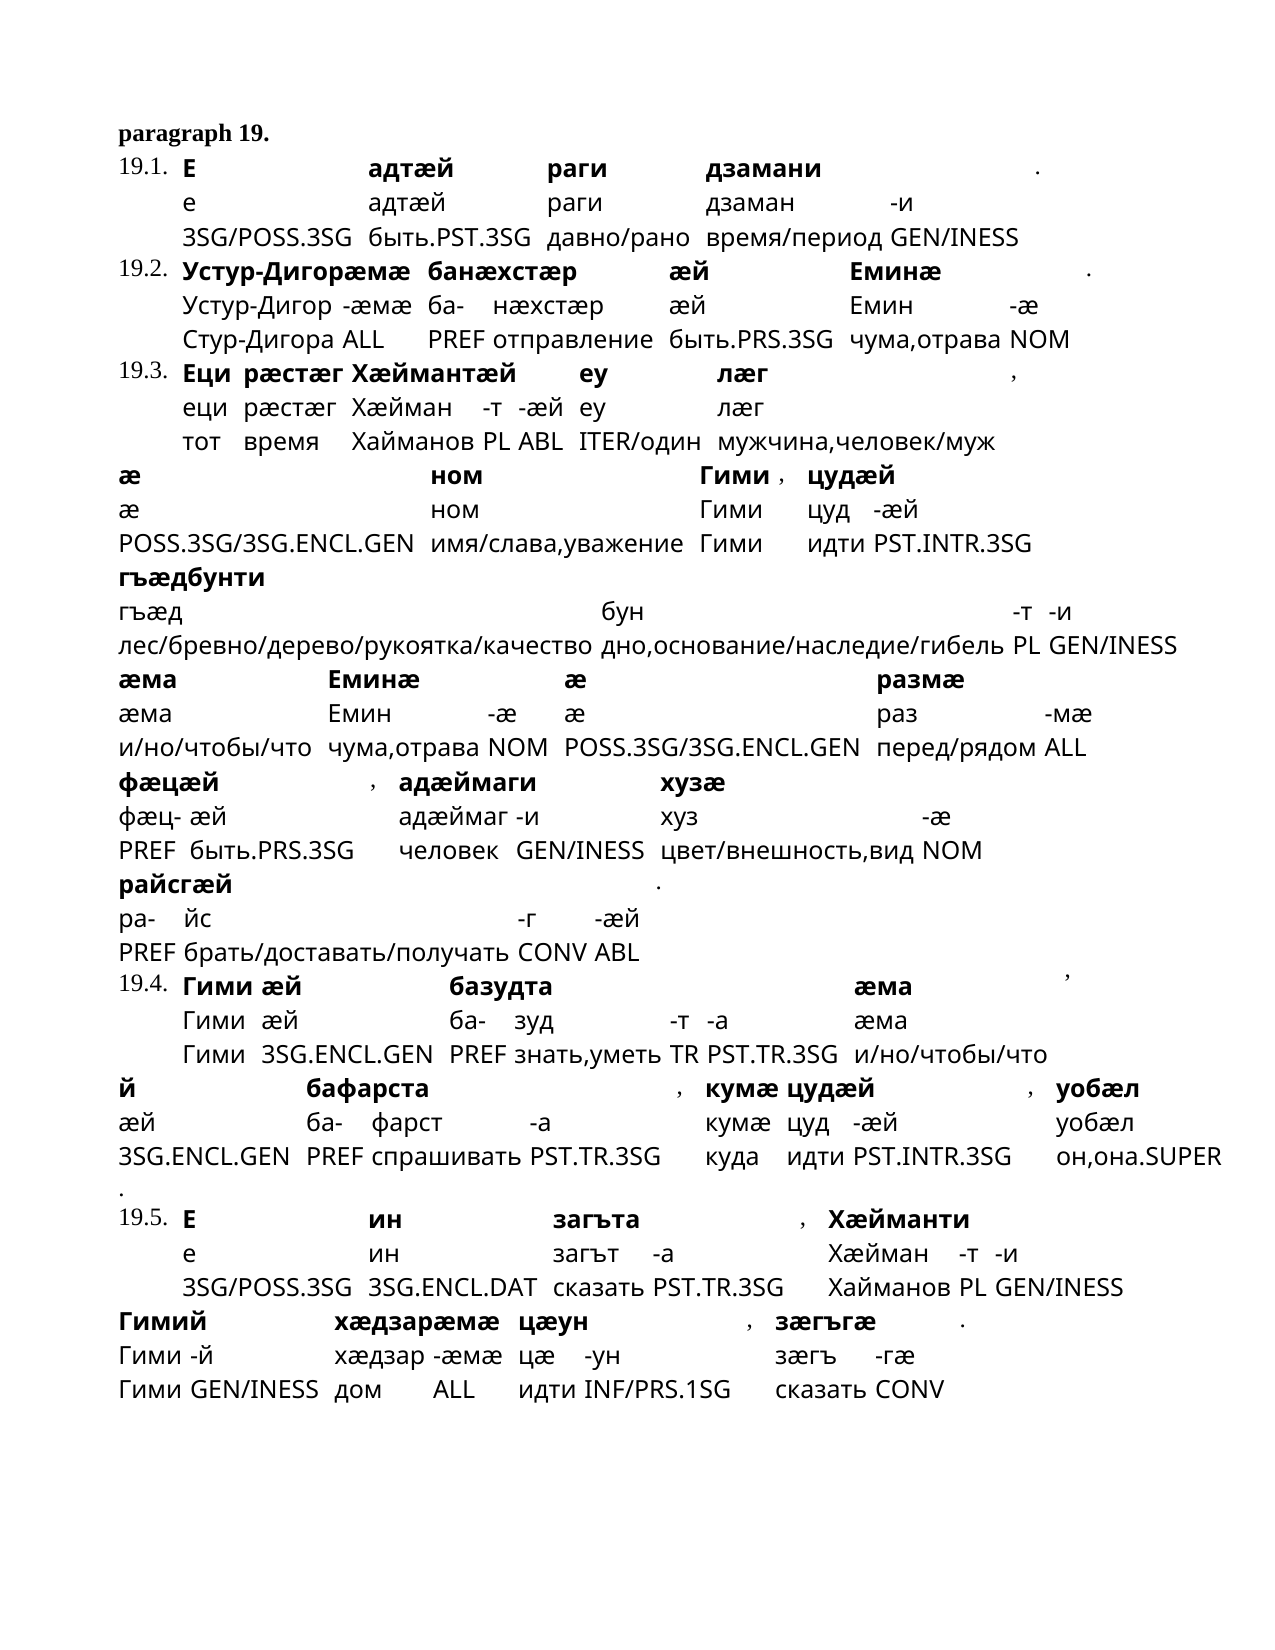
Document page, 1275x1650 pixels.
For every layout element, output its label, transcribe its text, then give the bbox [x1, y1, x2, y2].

text сказать [775, 1372, 867, 1406]
text Гими [182, 1037, 246, 1071]
text NOM [922, 832, 983, 866]
text Хæйман [828, 1236, 951, 1270]
text цуд [786, 1105, 845, 1139]
text , [370, 764, 391, 793]
text , [799, 1202, 821, 1230]
text . [655, 866, 676, 895]
text зæгъ [775, 1338, 867, 1372]
text уобæл [1056, 1105, 1222, 1139]
text дзаман [706, 185, 882, 219]
text ин [368, 1236, 537, 1270]
text ’ [1063, 968, 1084, 997]
text GEN/INESS [516, 832, 645, 866]
text TR [669, 1037, 699, 1071]
text Стур-Дигора [182, 321, 335, 355]
text PREF [427, 321, 485, 355]
text ITER/один [579, 423, 702, 458]
text PST.INTR.3SG [853, 1139, 1012, 1173]
text Гими [699, 492, 763, 526]
text цудæй [786, 1071, 1020, 1105]
text POSS.3SG/3SG.ENCL.GEN [564, 730, 861, 764]
text ном [430, 458, 692, 492]
text -æ [1009, 287, 1070, 321]
text ном [430, 492, 684, 526]
text идти [786, 1139, 845, 1173]
text æй [669, 253, 842, 287]
text хуз [660, 798, 914, 832]
text кумæ [705, 1105, 771, 1139]
text , [1027, 1071, 1048, 1099]
text Хайманов [828, 1270, 951, 1304]
text , [676, 1071, 697, 1099]
text цвет/внешность,вид [660, 832, 914, 866]
text POSS.3SG/3SG.ENCL.GEN [118, 526, 415, 560]
text лæг [717, 355, 1003, 389]
text -т [1012, 594, 1041, 628]
text мужчина,человек/муж [717, 423, 995, 458]
text райсгæй [118, 866, 648, 900]
text тот [182, 423, 228, 458]
text -æмæ [433, 1338, 503, 1372]
text брать/доставать/получать [183, 934, 510, 968]
text PREF [118, 832, 182, 866]
text чума,отрава [327, 730, 480, 764]
text Устур-Дигорæмæ [182, 253, 420, 287]
text зæгъгæ [775, 1304, 952, 1338]
text ALL [433, 1372, 503, 1406]
text INF/PRS.1SG [584, 1372, 731, 1406]
text æй [118, 1105, 291, 1139]
text Еминæ [849, 253, 1078, 287]
text æма [118, 696, 312, 730]
text гъæдбунти [118, 560, 1185, 594]
text -и [1048, 594, 1178, 628]
text лæг [717, 389, 995, 423]
text быть.PST.3SG [368, 219, 531, 253]
text Е [182, 151, 360, 185]
text PST.TR.3SG [529, 1139, 661, 1173]
text Хæймантæй [352, 355, 571, 389]
text дом [334, 1372, 425, 1406]
text æ [564, 696, 861, 730]
text , [1011, 355, 1032, 384]
text зуд [514, 1003, 662, 1037]
text базудта [449, 968, 846, 1003]
text раги [547, 151, 698, 185]
text Гими [118, 1372, 182, 1406]
text фæцæй [118, 764, 362, 798]
text чума,отрава [849, 321, 1002, 355]
text CONV [875, 1372, 944, 1406]
text -т [959, 1236, 987, 1270]
text йс [183, 900, 510, 934]
text Гимий [118, 1304, 327, 1338]
text фарст [371, 1105, 522, 1139]
text -гæ [875, 1338, 944, 1372]
text Е [182, 1202, 360, 1236]
text GEN/INESS [1048, 628, 1178, 662]
text ба- [306, 1105, 363, 1139]
text адæймаги [398, 764, 653, 798]
text æ [564, 662, 868, 696]
text ра- [118, 900, 176, 934]
text давно/рано [547, 219, 690, 253]
text кумæ [705, 1071, 779, 1105]
text -т [669, 1003, 699, 1037]
text GEN/INESS [994, 1270, 1124, 1304]
text Емин [849, 287, 1002, 321]
text ба- [449, 1003, 507, 1037]
text 19.2. [118, 253, 174, 282]
text идти [807, 526, 866, 560]
text сказать [553, 1270, 645, 1304]
text , [746, 1304, 767, 1333]
text 3SG.ENCL.GEN [118, 1139, 291, 1173]
text -и [994, 1236, 1124, 1270]
text Еци [182, 355, 236, 389]
text Гими [118, 1338, 182, 1372]
text ба- [427, 287, 485, 321]
text знать,уметь [514, 1037, 662, 1071]
text CONV [517, 934, 587, 968]
text -æй [594, 900, 640, 934]
text PL [482, 423, 511, 458]
text -æ [922, 798, 983, 832]
text 3SG.ENCL.GEN [261, 1037, 434, 1071]
text NOM [1009, 321, 1070, 355]
text ин [368, 1202, 545, 1236]
text время [243, 423, 337, 458]
text раз [876, 696, 1037, 730]
text æма [854, 1003, 1048, 1037]
text цæун [518, 1304, 739, 1338]
text уобæл [1056, 1071, 1229, 1105]
text GEN/INESS [190, 1372, 319, 1406]
text 3SG.ENCL.DAT [368, 1270, 537, 1304]
text и/но/чтобы/что [854, 1037, 1048, 1071]
text æй [261, 1003, 434, 1037]
text перед/рядом [876, 730, 1037, 764]
text рæстæг [243, 389, 337, 423]
text цудæй [807, 458, 1040, 492]
text нæхстæр [492, 287, 654, 321]
text æ [118, 458, 423, 492]
text рæстæг [243, 355, 344, 389]
text бун [601, 594, 1005, 628]
text хузæ [660, 764, 991, 798]
text гъæд [118, 594, 593, 628]
text цуд [807, 492, 866, 526]
text -а [529, 1105, 661, 1139]
text Хæйманти [828, 1202, 1131, 1236]
text быть.PRS.3SG [669, 321, 834, 355]
text 3SG/POSS.3SG [182, 1270, 353, 1304]
text PST.TR.3SG [707, 1037, 839, 1071]
text он,она.SUPER [1056, 1139, 1222, 1173]
text хæдзар [334, 1338, 425, 1372]
text и/но/чтобы/что [118, 730, 312, 764]
text дно,основание/наследие/гибель [601, 628, 1005, 662]
text Хæйман [352, 389, 475, 423]
text адтæй [368, 151, 539, 185]
text ABL [594, 934, 640, 968]
text PL [1012, 628, 1041, 662]
text цæ [518, 1338, 577, 1372]
text адтæй [368, 185, 531, 219]
text -и [516, 798, 645, 832]
text æ [118, 492, 415, 526]
text банæхстæр [427, 253, 661, 287]
text -æй [853, 1105, 1012, 1139]
text . [118, 1173, 139, 1202]
text PST.TR.3SG [652, 1270, 784, 1304]
text ALL [342, 321, 412, 355]
text раги [547, 185, 690, 219]
text -æй [873, 492, 1032, 526]
text 3SG/POSS.3SG [182, 219, 353, 253]
text 19.3. [118, 355, 174, 384]
text имя/слава,уважение [430, 526, 684, 560]
text PST.INTR.3SG [873, 526, 1032, 560]
text ALL [1044, 730, 1093, 764]
text адæймаг [398, 798, 508, 832]
text 19.4. [118, 968, 174, 997]
text дзамани [706, 151, 1027, 185]
text идти [518, 1372, 577, 1406]
text -æмæ [342, 287, 412, 321]
text , [778, 458, 799, 486]
text . [1086, 253, 1107, 282]
text Еминæ [327, 662, 556, 696]
text Хайманов [352, 423, 475, 458]
text PREF [118, 934, 176, 968]
text й [118, 1071, 298, 1105]
text PL [959, 1270, 987, 1304]
text paragraph 19. [118, 118, 1249, 147]
text PREF [306, 1139, 363, 1173]
text бафарста [306, 1071, 669, 1105]
text Гими [182, 968, 254, 1003]
text -т [482, 389, 511, 423]
text -й [190, 1338, 319, 1372]
text е [182, 1236, 353, 1270]
text Гими [182, 1003, 246, 1037]
text Гими [699, 458, 771, 492]
text -æ [487, 696, 549, 730]
text -г [517, 900, 587, 934]
text -ун [584, 1338, 731, 1372]
text NOM [487, 730, 549, 764]
text Гими [699, 526, 763, 560]
text GEN/INESS [890, 219, 1019, 253]
text лес/бревно/дерево/рукоятка/качество [118, 628, 593, 662]
text æй [189, 798, 354, 832]
text 19.5. [118, 1202, 174, 1230]
text -а [707, 1003, 839, 1037]
text æй [669, 287, 834, 321]
text æма [854, 968, 1056, 1003]
text человек [398, 832, 508, 866]
text . [959, 1304, 980, 1333]
text загъта [553, 1202, 792, 1236]
text -и [890, 185, 1019, 219]
text еу [579, 355, 709, 389]
text Устур-Дигор [182, 287, 335, 321]
text отправление [492, 321, 654, 355]
text размæ [876, 662, 1100, 696]
text æй [261, 968, 441, 1003]
text еу [579, 389, 702, 423]
text æма [118, 662, 320, 696]
text -а [652, 1236, 784, 1270]
text PREF [449, 1037, 507, 1071]
text время/период [706, 219, 882, 253]
text быть.PRS.3SG [189, 832, 354, 866]
text Емин [327, 696, 480, 730]
text 19.1. [118, 151, 174, 180]
text загът [553, 1236, 645, 1270]
text е [182, 185, 353, 219]
text фæц- [118, 798, 182, 832]
text еци [182, 389, 228, 423]
text -æй [518, 389, 564, 423]
text спрашивать [371, 1139, 522, 1173]
text -мæ [1044, 696, 1093, 730]
text ABL [518, 423, 564, 458]
text . [1034, 151, 1055, 180]
text хæдзарæмæ [334, 1304, 510, 1338]
text куда [705, 1139, 771, 1173]
